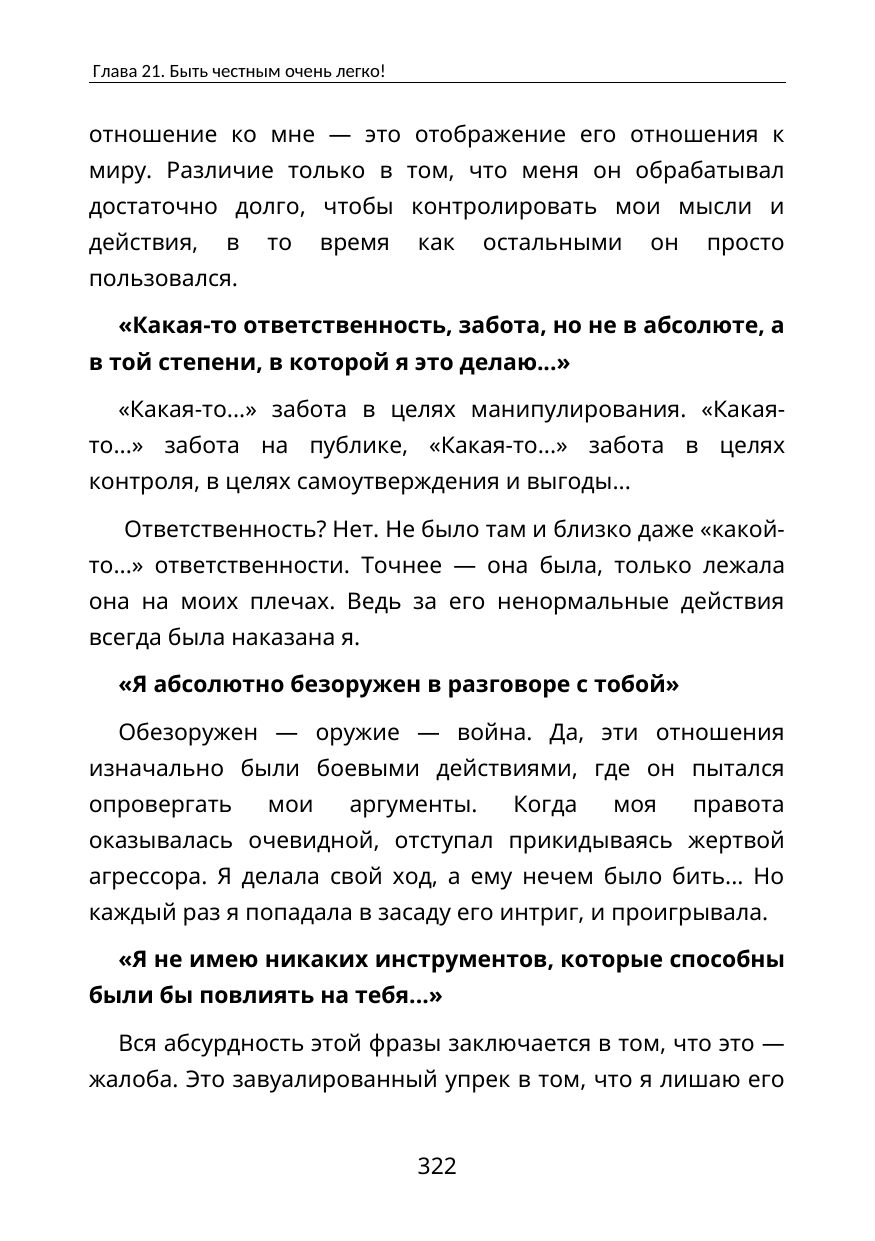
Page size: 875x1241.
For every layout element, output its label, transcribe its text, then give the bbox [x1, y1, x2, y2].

text отношение ко мне — это отображение его отношения к миру. Различие только в том, что меня он обрабатывал достаточно долго, чтобы контролировать мои мысли и действия, в то время как остальными он просто пользовался. [88, 118, 786, 293]
text «Какая-то ответственность, забота, но не в абсолюте, а в той степени, в которой я это делаю...» [88, 309, 786, 377]
text Ответственность? Нет. Не было там и близко даже «какой-то...» ответственности. Точнее — она была, только лежала она на моих плечах. Ведь за его ненормальные действия всегда была наказана я. [88, 513, 786, 652]
text Вся абсурдность этой фразы заключается в том, что это — жалоба. Это завуалированный упрек в том, что я лишаю его [88, 1027, 786, 1094]
text «Я не имею никаких инструментов, которые способны были бы повлиять на тебя...» [88, 943, 786, 1011]
text «Я абсолютно безоружен в разговоре с тобой» [88, 668, 786, 699]
text Обезоружен — оружие — война. Да, эти отношения изначально были боевыми действиями, где он пытался опровергать мои аргументы. Когда моя правота оказывалась очевидной, отступал прикидываясь жертвой агрессора. Я делала свой ход, а ему нечем было бить... Но каждый раз я попадала в засаду его интриг, и проигрывала. [88, 716, 786, 927]
text «Какая-то...» забота в целях манипулирования. «Какая-то...» забота на публике, «Какая-то...» забота в целях контроля, в целях самоутверждения и выгоды... [88, 393, 786, 496]
